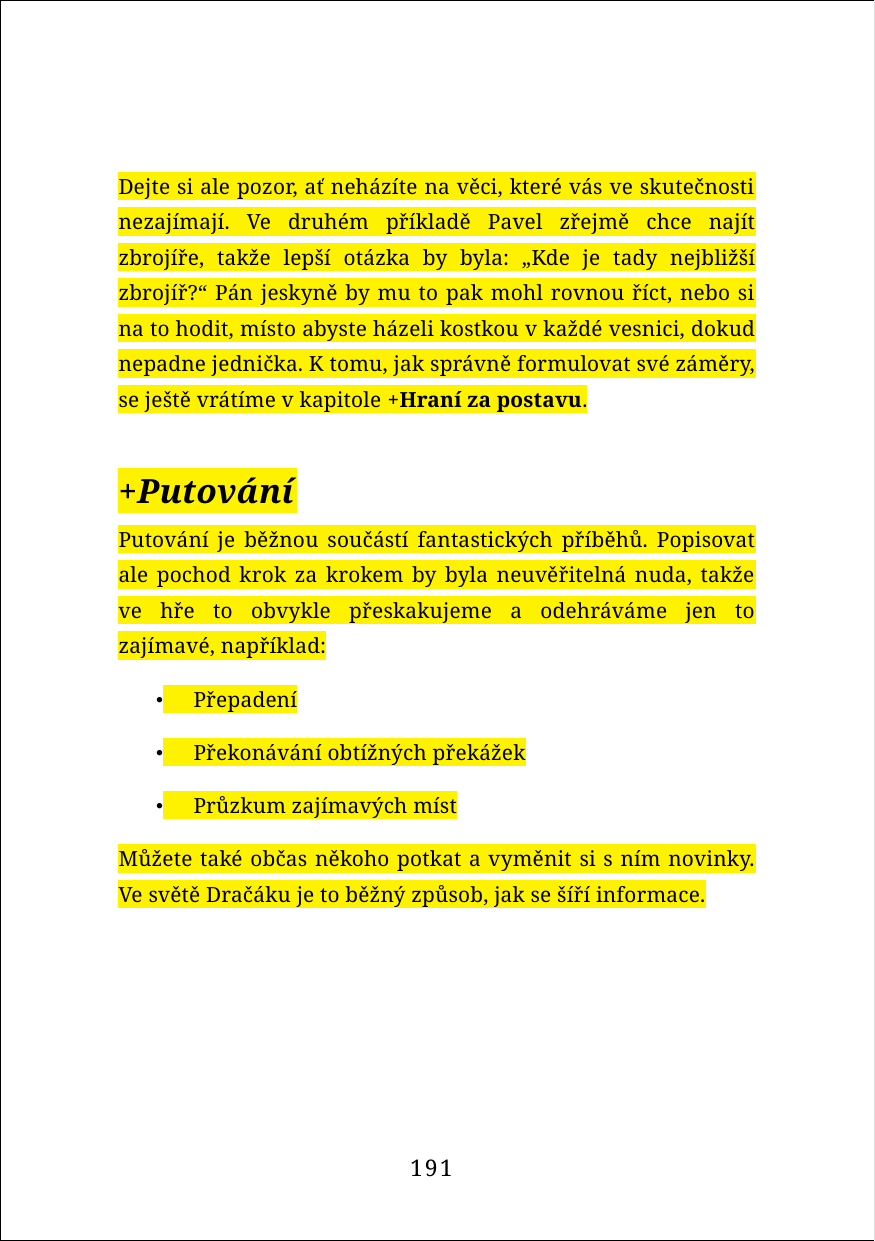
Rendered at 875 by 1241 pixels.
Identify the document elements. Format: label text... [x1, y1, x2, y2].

text Dejte si ale pozor, ať neházíte na věci, které vás ve skutečnosti nezajímají. Ve druhém příkladě Pavel zřejmě chce najít zbrojíře, takže lepší otázka by byla: „Kde je tady nejbližší zbrojíř?“ Pán jeskyně by mu to pak mohl rovnou říct, nebo si na to hodit, místo abyste házeli kostkou v každé vesnici, dokud nepadne jednička. K tomu, jak správně formulovat své záměry, se ještě vrátíme v kapitole +Hraní za postavu. [118, 172, 756, 413]
subtitle +Putování [118, 468, 756, 513]
list Přepadení [156, 685, 756, 713]
text Můžete také občas někoho potkat a vyměnit si s ním novinky. Ve světě Dračáku je to běžný způsob, jak se šíří informace. [118, 844, 756, 908]
text Putování je běžnou součástí fantastických příběhů. Popisovat ale pochod krok za krokem by byla neuvěřitelná nuda, takže ve hře to obvykle přeskakujeme a odehráváme jen to zajímavé, například: [118, 525, 756, 660]
list Průzkum zajímavých míst [156, 791, 756, 819]
list Překonávání obtížných překážek [156, 738, 756, 766]
